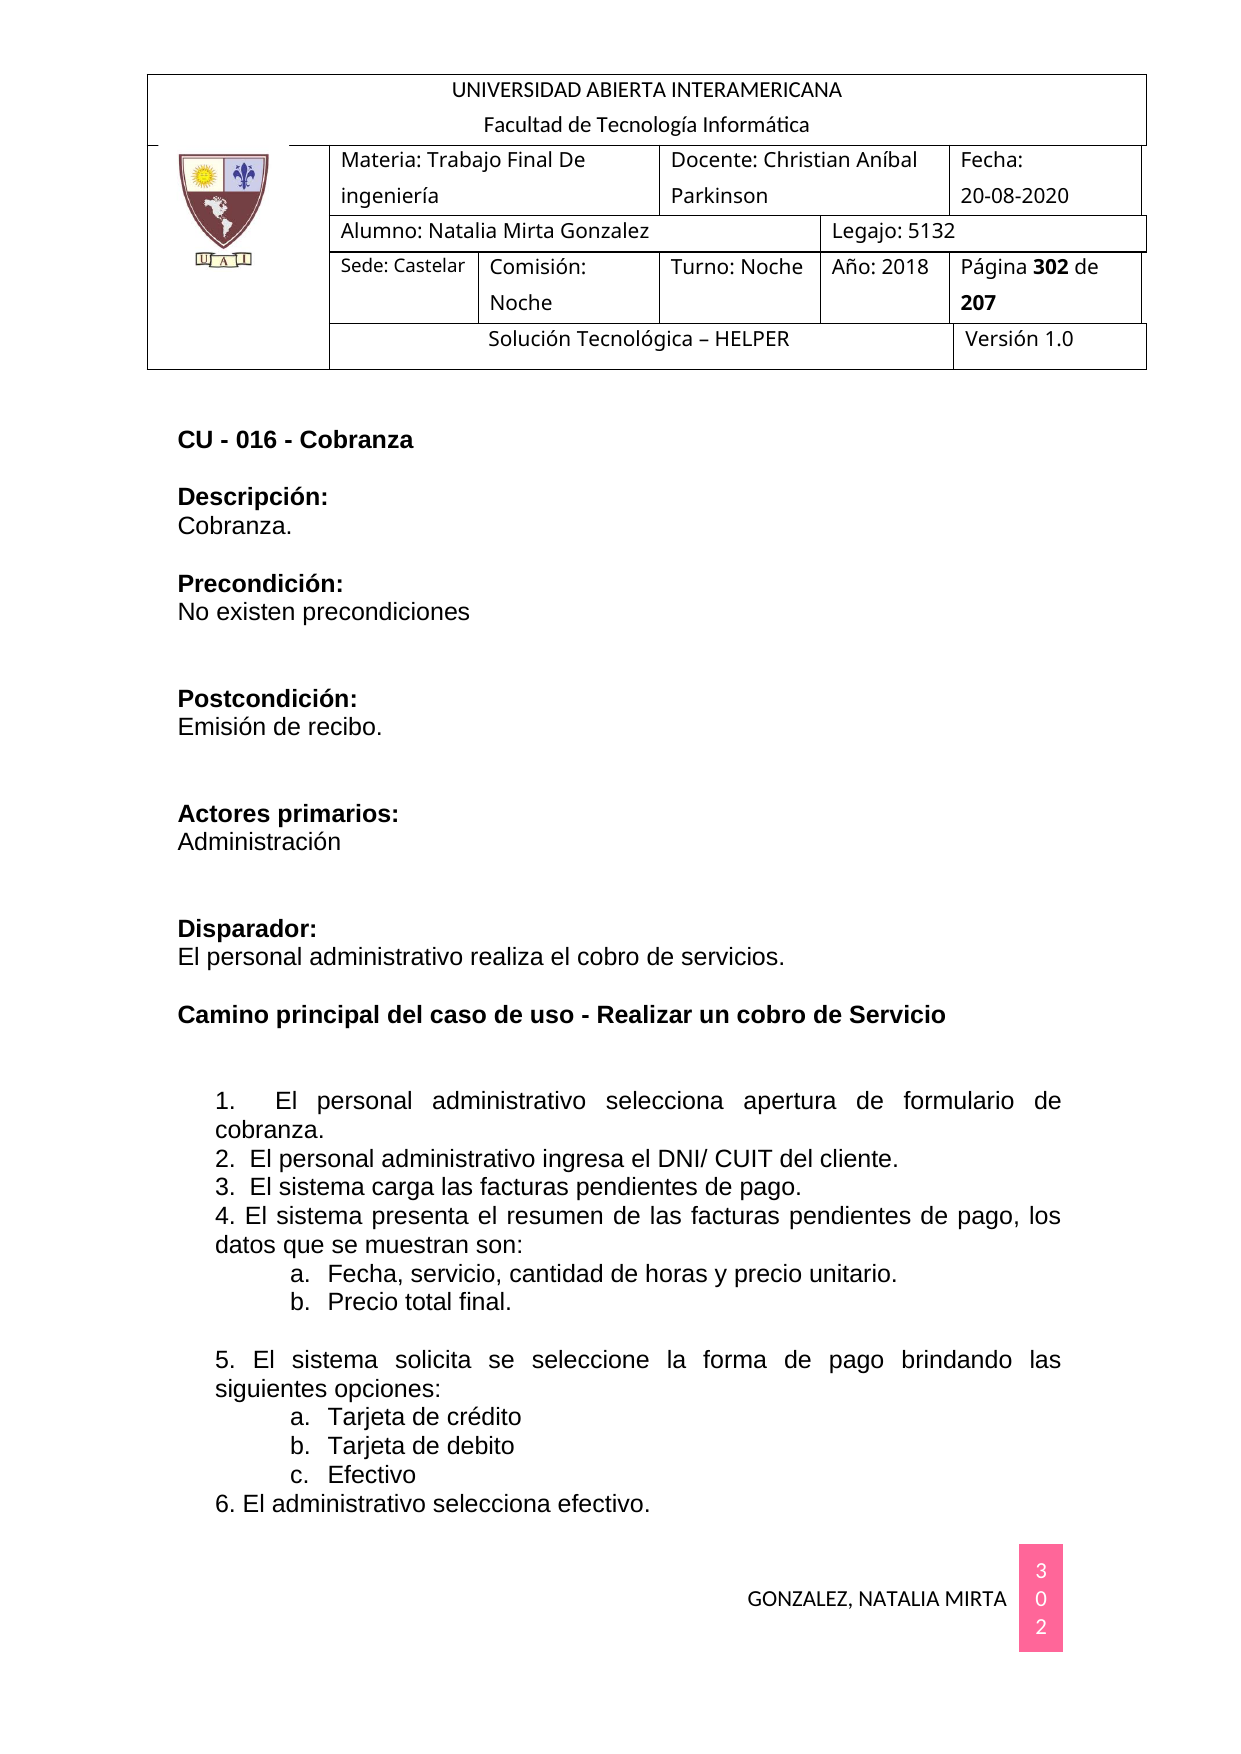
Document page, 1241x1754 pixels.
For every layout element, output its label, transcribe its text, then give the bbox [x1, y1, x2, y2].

text Disparador: [177, 914, 1063, 942]
text 4. El sistema presenta el resumen de las facturas pendientes de pago, los datos que se muestran son: [215, 1201, 1063, 1259]
text Administración [177, 827, 1063, 856]
text Actores primarios: [177, 799, 1063, 827]
text El personal administrativo realiza el cobro de servicios. [177, 942, 1063, 971]
text 6. El administrativo selecciona efectivo. [215, 1489, 1063, 1517]
list Precio total final. [290, 1287, 1063, 1316]
list Fecha, servicio, cantidad de horas y precio unitario. [290, 1259, 1063, 1287]
text Emisión de recibo. [177, 712, 1063, 741]
text 3. El sistema carga las facturas pendientes de pago. [215, 1172, 1063, 1201]
text Postcondición: [177, 684, 1063, 712]
text Descripción: [177, 482, 1063, 511]
list Tarjeta de debito [290, 1431, 1063, 1460]
text Camino principal del caso de uso - Realizar un cobro de Servicio [177, 1000, 1063, 1029]
subtitle CU - 016 - Cobranza [177, 425, 1063, 454]
text 5. El sistema solicita se seleccione la forma de pago brindando las siguientes opciones: [215, 1345, 1063, 1402]
list Tarjeta de crédito [290, 1402, 1063, 1431]
text No existen precondiciones [177, 597, 1063, 626]
text 1. El personal administrativo selecciona apertura de formulario de cobranza. [215, 1086, 1063, 1144]
list Efectivo [290, 1460, 1063, 1489]
text Precondición: [177, 569, 1063, 597]
text Cobranza. [177, 511, 1063, 540]
text 2. El personal administrativo ingresa el DNI/ CUIT del cliente. [215, 1144, 1063, 1172]
